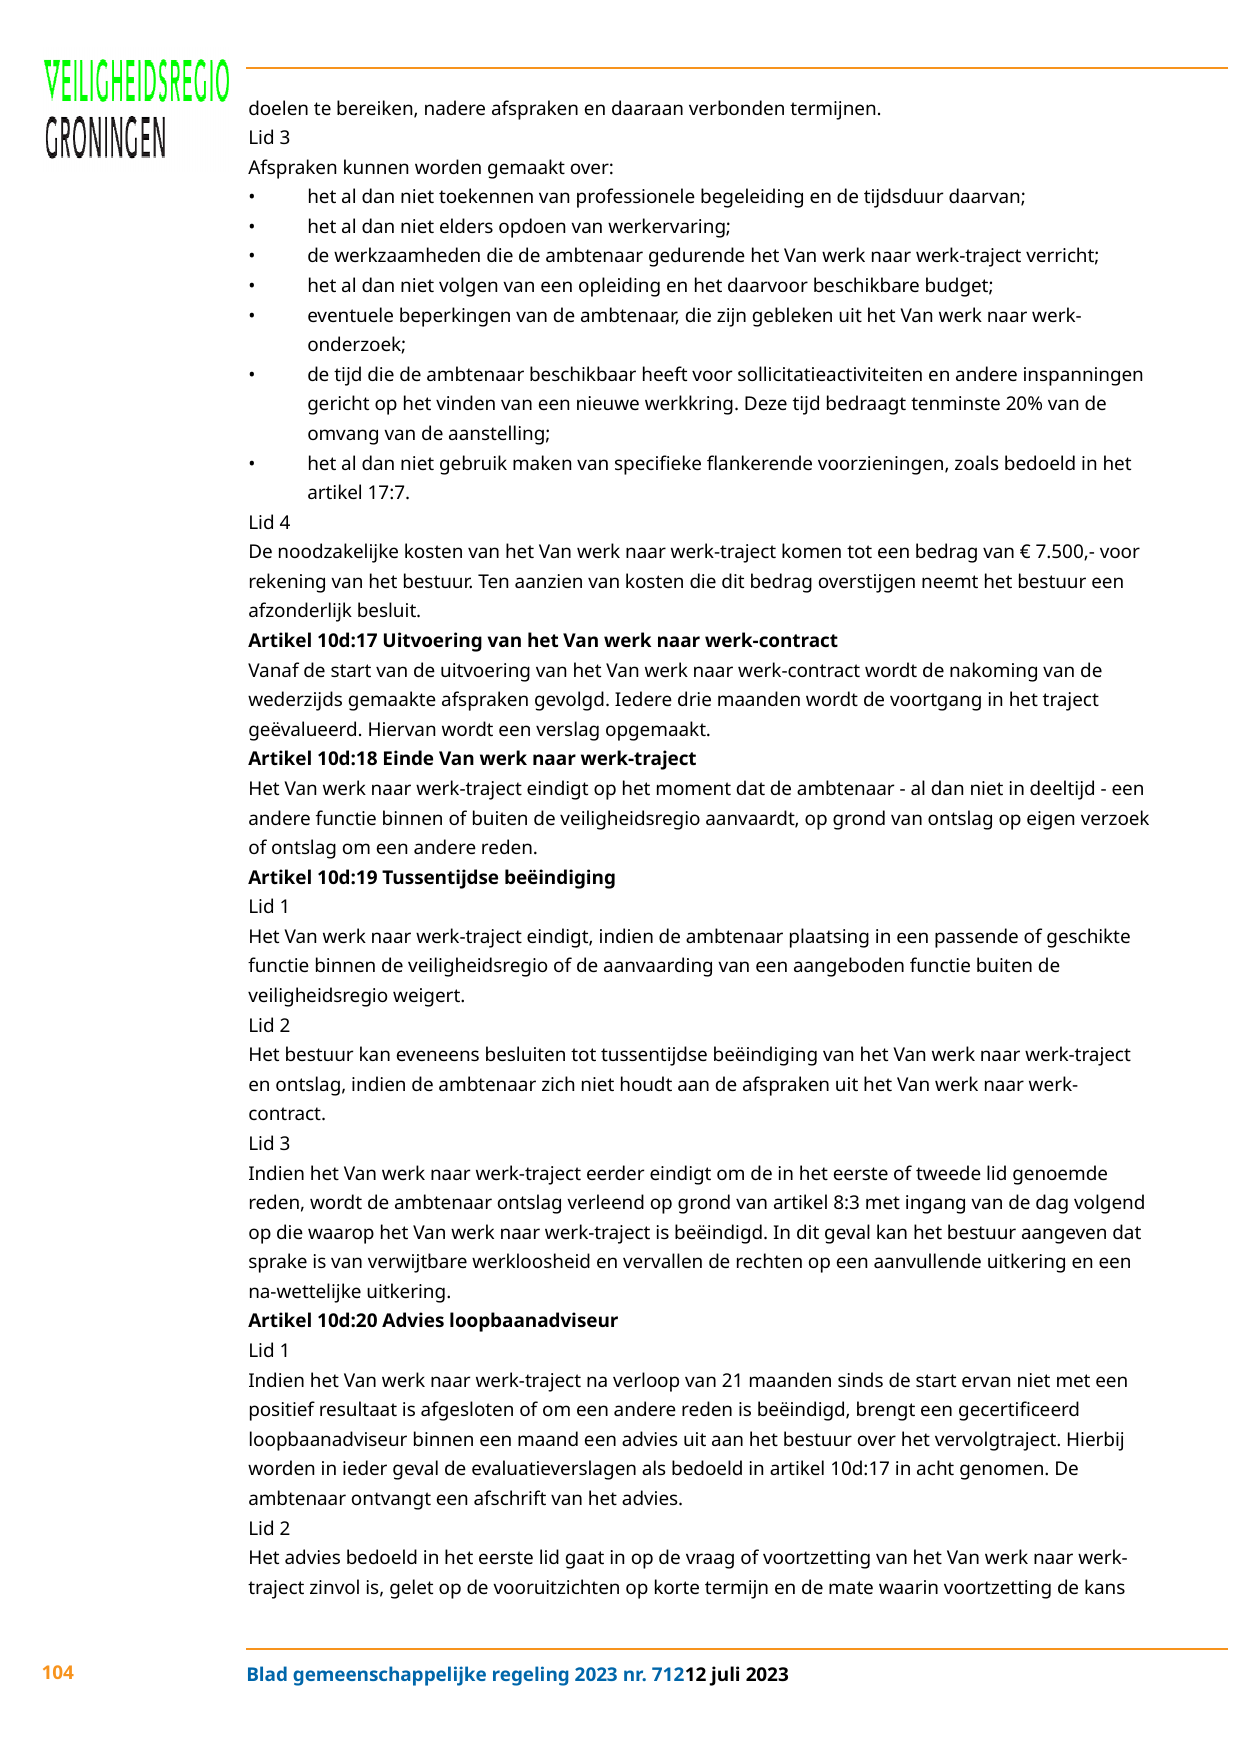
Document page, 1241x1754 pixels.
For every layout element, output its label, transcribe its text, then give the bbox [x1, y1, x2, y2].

text Afspraken kunnen worden gemaakt over: [248, 154, 1152, 180]
text Het advies bedoeld in het eerste lid gaat in op de vraag of voortzetting van het Van werk naar werk-traject zinvol is, gelet op de vooruitzichten op korte termijn en de mate waarin voortzetting de kans [248, 1544, 1152, 1600]
text Het Van werk naar werk-traject eindigt, indien de ambtenaar plaatsing in een passende of geschikte functie binnen de veiligheidsregio of de aanvaarding van een aangeboden functie buiten de veiligheidsregio weigert. [248, 923, 1152, 1008]
list de tijd die de ambtenaar beschikbaar heeft voor sollicitatieactiviteiten en andere inspanningen gericht op het vinden van een nieuwe werkkring. Deze tijd bedraagt tenminste 20% van de omvang van de aanstelling; [248, 361, 1152, 446]
text Het bestuur kan eveneens besluiten tot tussentijdse beëindiging van het Van werk naar werk-traject en ontslag, indien de ambtenaar zich niet houdt aan de afspraken uit het Van werk naar werk-contract. [248, 1041, 1152, 1126]
text Lid 3 [248, 124, 1152, 150]
text Lid 2 [248, 1515, 1152, 1541]
text Artikel 10d:20 Advies loopbaanadviseur [248, 1308, 1152, 1333]
text Artikel 10d:17 Uitvoering van het Van werk naar werk-contract [248, 627, 1152, 653]
text Indien het Van werk naar werk-traject eerder eindigt om de in het eerste of tweede lid genoemde reden, wordt de ambtenaar ontslag verleend op grond van artikel 8:3 met ingang van de dag volgend op die waarop het Van werk naar werk-traject is beëindigd. In dit geval kan het bestuur aangeven dat sprake is van verwijtbare werkloosheid en vervallen de rechten op een aanvullende uitkering en een na-wettelijke uitkering. [248, 1160, 1152, 1304]
text Vanaf de start van de uitvoering van het Van werk naar werk-contract wordt de nakoming van de wederzijds gemaakte afspraken gevolgd. Iedere drie maanden wordt de voortgang in het traject geëvalueerd. Hiervan wordt een verslag opgemaakt. [248, 657, 1152, 742]
text Lid 2 [248, 1012, 1152, 1038]
text Artikel 10d:18 Einde Van werk naar werk-traject [248, 746, 1152, 771]
list het al dan niet gebruik maken van specifieke flankerende voorzieningen, zoals bedoeld in het artikel 17:7. [248, 450, 1152, 505]
list het al dan niet elders opdoen van werkervaring; [248, 213, 1152, 239]
text Het Van werk naar werk-traject eindigt op het moment dat de ambtenaar - al dan niet in deeltijd - een andere functie binnen of buiten de veiligheidsregio aanvaardt, op grond van ontslag op eigen verzoek of ontslag om een andere reden. [248, 775, 1152, 860]
text De noodzakelijke kosten van het Van werk naar werk-traject komen tot een bedrag van € 7.500,- voor rekening van het bestuur. Ten aanzien van kosten die dit bedrag overstijgen neemt het bestuur een afzonderlijk besluit. [248, 538, 1152, 623]
text Lid 3 [248, 1130, 1152, 1156]
list het al dan niet volgen van een opleiding en het daarvoor beschikbare budget; [248, 272, 1152, 298]
text Artikel 10d:19 Tussentijdse beëindiging [248, 864, 1152, 890]
picture [41, 47, 231, 172]
list het al dan niet toekennen van professionele begeleiding en de tijdsduur daarvan; [248, 183, 1152, 209]
text Lid 1 [248, 1337, 1152, 1363]
text Lid 4 [248, 509, 1152, 535]
list eventuele beperkingen van de ambtenaar, die zijn gebleken uit het Van werk naar werk-onderzoek; [248, 302, 1152, 357]
text doelen te bereiken, nadere afspraken en daaraan verbonden termijnen. [248, 95, 1152, 121]
text Lid 1 [248, 893, 1152, 919]
text Indien het Van werk naar werk-traject na verloop van 21 maanden sinds de start ervan niet met een positief resultaat is afgesloten of om een andere reden is beëindigd, brengt een gecertificeerd loopbaanadviseur binnen een maand een advies uit aan het bestuur over het vervolgtraject. Hierbij worden in ieder geval de evaluatieverslagen als bedoeld in artikel 10d:17 in acht genomen. De ambtenaar ontvangt een afschrift van het advies. [248, 1367, 1152, 1511]
list de werkzaamheden die de ambtenaar gedurende het Van werk naar werk-traject verricht; [248, 243, 1152, 268]
